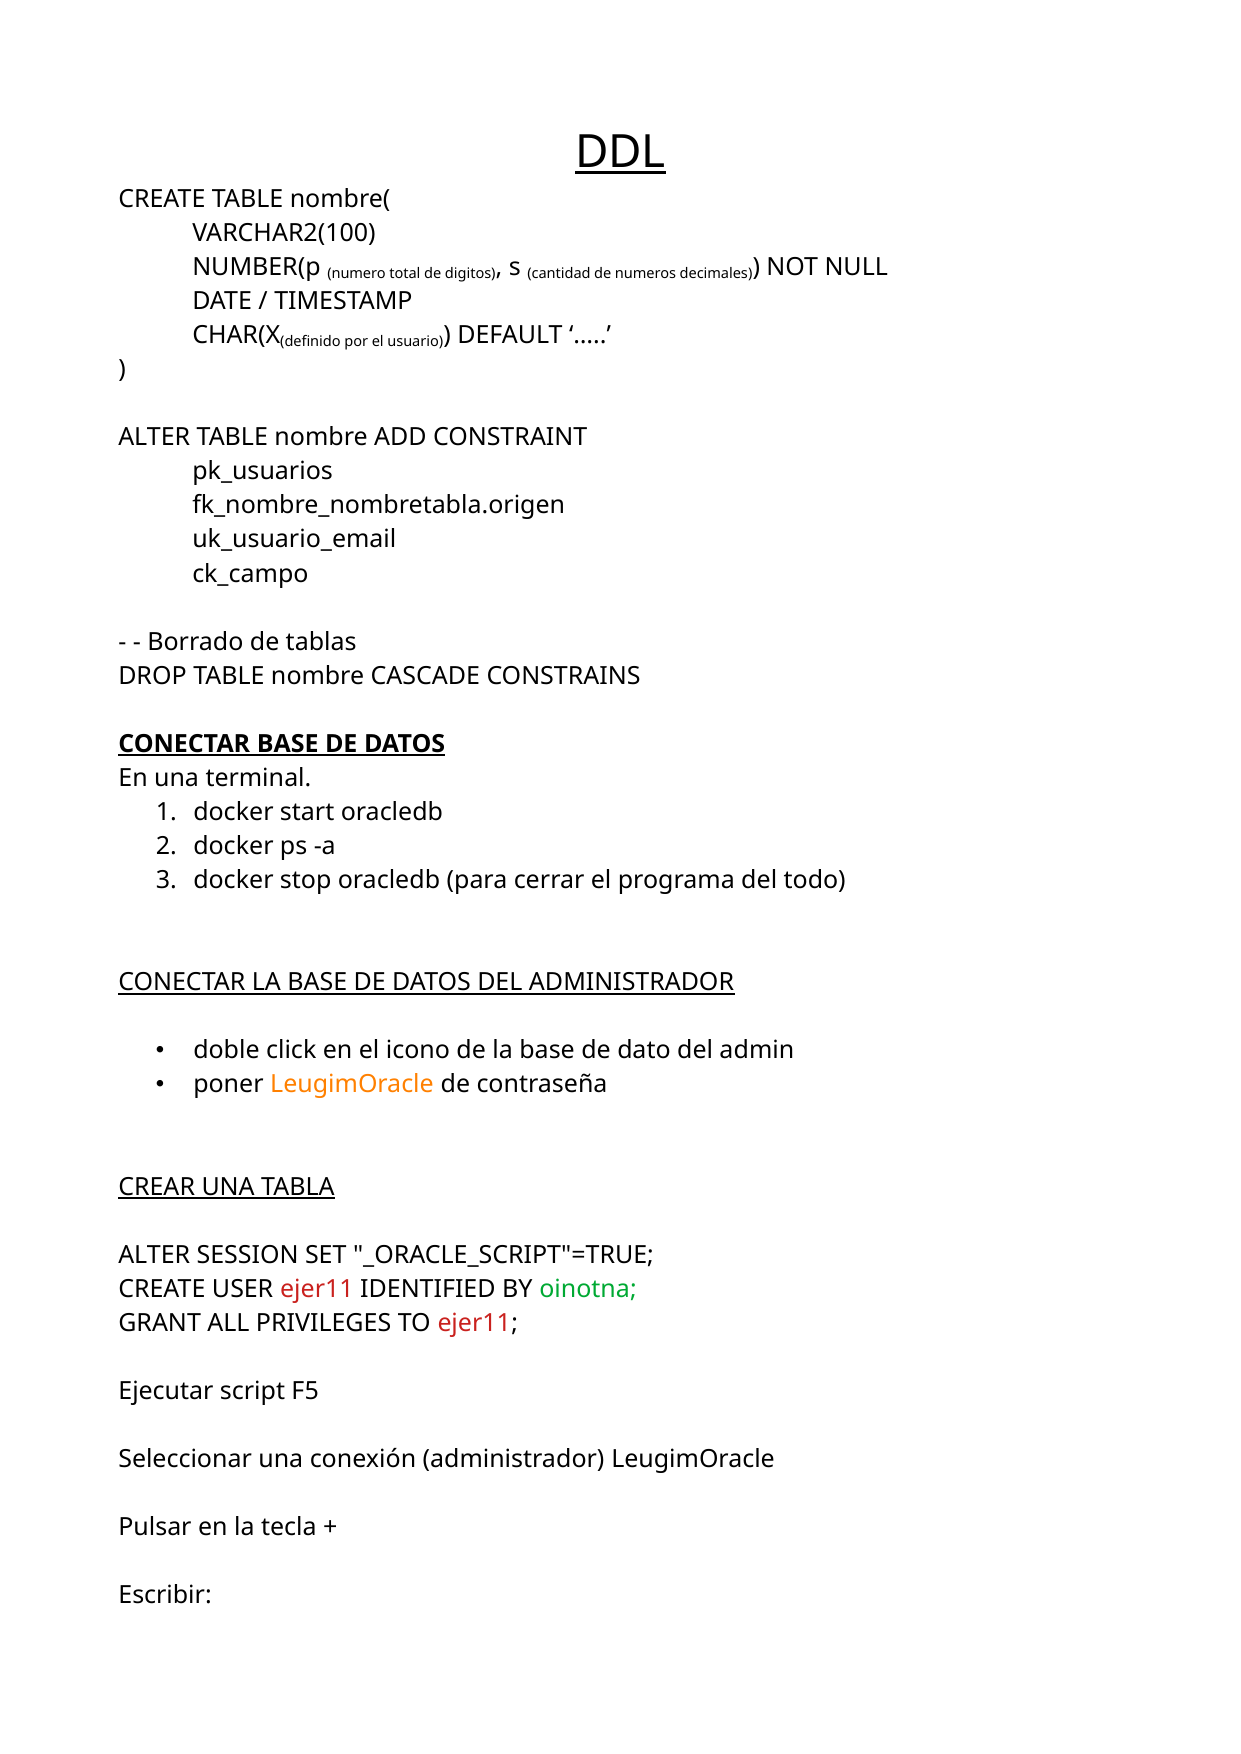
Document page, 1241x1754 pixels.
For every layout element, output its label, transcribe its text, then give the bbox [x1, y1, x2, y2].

text Escribir: [118, 1577, 1122, 1611]
text CREAR UNA TABLA [118, 1168, 1122, 1202]
text uk_usuario_email [118, 521, 1122, 555]
text ALTER TABLE nombre ADD CONSTRAINT [118, 419, 1122, 453]
list doble click en el icono de la base de dato del admin [156, 1032, 1122, 1066]
text pk_usuarios [118, 453, 1122, 487]
text CREATE USER ejer11 IDENTIFIED BY oinotna; [118, 1271, 1122, 1304]
text NUMBER(p (numero total de digitos), s (cantidad de numeros decimales)) NOT NULL [118, 249, 1122, 283]
text VARCHAR2(100) [118, 214, 1122, 249]
text ck_campo [118, 555, 1122, 589]
list poner LeugimOracle de contraseña [156, 1066, 1122, 1100]
text Ejecutar script F5 [118, 1373, 1122, 1407]
text ALTER SESSION SET "_ORACLE_SCRIPT"=TRUE; [118, 1236, 1122, 1271]
text Pulsar en la tecla + [118, 1509, 1122, 1543]
text DATE / TIMESTAMP [118, 283, 1122, 317]
text CREATE TABLE nombre( [118, 181, 1122, 214]
text DDL [118, 118, 1122, 181]
list docker stop oracledb (para cerrar el programa del todo) [156, 862, 1122, 896]
text GRANT ALL PRIVILEGES TO ejer11; [118, 1304, 1122, 1339]
text fk_nombre_nombretabla.origen [118, 487, 1122, 521]
text DROP TABLE nombre CASCADE CONSTRAINS [118, 657, 1122, 691]
text CONECTAR LA BASE DE DATOS DEL ADMINISTRADOR [118, 964, 1122, 998]
list docker start oracledb [156, 794, 1122, 828]
text - - Borrado de tablas [118, 623, 1122, 657]
text En una terminal. [118, 759, 1122, 794]
list docker ps -a [156, 828, 1122, 862]
text Seleccionar una conexión (administrador) LeugimOracle [118, 1441, 1122, 1475]
text CONECTAR BASE DE DATOS [118, 726, 1122, 759]
text ) [118, 351, 1122, 385]
text CHAR(X(definido por el usuario)) DEFAULT ‘…..’ [118, 317, 1122, 351]
